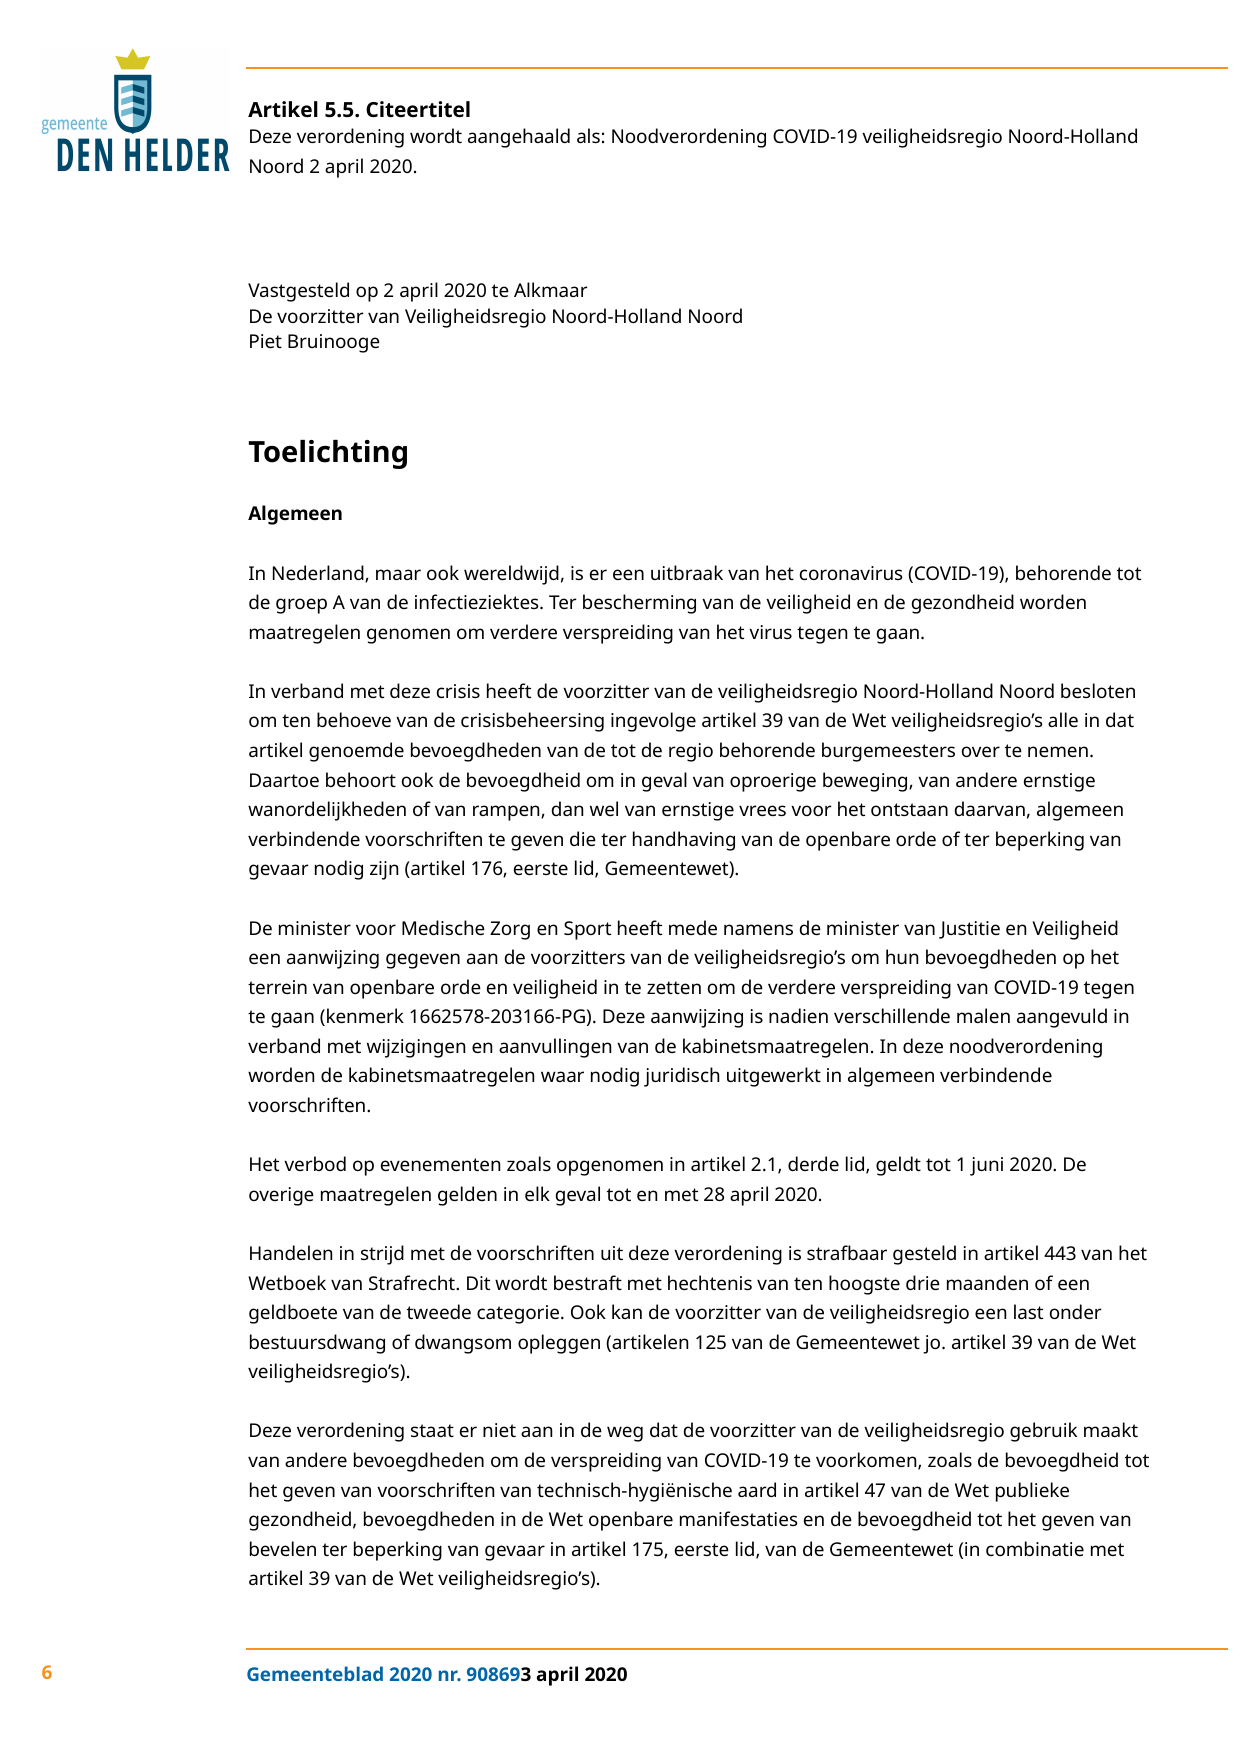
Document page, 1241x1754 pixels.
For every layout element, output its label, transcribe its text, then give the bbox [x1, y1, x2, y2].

text Artikel 5.5. Citeertitel [248, 95, 1152, 123]
picture [41, 47, 231, 172]
text Deze verordening staat er niet aan in de weg dat de voorzitter van de veiligheidsregio gebruik maakt van andere bevoegdheden om de verspreiding van COVID-19 te voorkomen, zoals de bevoegdheid tot het geven van voorschriften van technisch-hygiënische aard in artikel 47 van de Wet publieke gezondheid, bevoegdheden in de Wet openbare manifestaties en de bevoegdheid tot het geven van bevelen ter beperking van gevaar in artikel 175, eerste lid, van de Gemeentewet (in combinatie met artikel 39 van de Wet veiligheidsregio’s). [248, 1418, 1152, 1591]
picture [220, 160, 224, 172]
text De minister voor Medische Zorg en Sport heeft mede namens de minister van Justitie en Veiligheid een aanwijzing gegeven aan de voorzitters van de veiligheidsregio’s om hun bevoegdheden op het terrein van openbare orde en veiligheid in te zetten om de verdere verspreiding van COVID-19 tegen te gaan (kenmerk 1662578-203166-PG). Deze aanwijzing is nadien verschillende malen aangevuld in verband met wijzigingen en aanvullingen van de kabinetsmaatregelen. In deze noodverordening worden de kabinetsmaatregelen waar nodig juridisch uitgewerkt in algemeen verbindende voorschriften. [248, 915, 1152, 1118]
picture [182, 144, 187, 165]
text De voorzitter van Veiligheidsregio Noord-Holland Noord [248, 303, 1152, 329]
text In Nederland, maar ook wereldwijd, is er een uitbraak van het coronavirus (COVID-19), behorende tot de groep A van de infectieziektes. Ter bescherming van de veiligheid en de gezondheid worden maatregelen genomen om verdere verspreiding van het virus tegen te gaan. [248, 560, 1152, 644]
text Het verbod op evenementen zoals opgenomen in artikel 2.1, derde lid, geldt tot 1 juni 2020. De overige maatregelen gelden in elk geval tot en met 28 april 2020. [248, 1151, 1152, 1207]
picture [100, 154, 106, 172]
text Handelen in strijd met de voorschriften uit deze verordening is strafbaar gesteld in artikel 443 van het Wetboek van Strafrecht. Dit wordt bestraft met hechtenis van ten hoogste drie maanden of een geldboete van de tweede categorie. Ook kan de voorzitter van de veiligheidsregio een last onder bestuursdwang of dwangsom opleggen (artikelen 125 van de Gemeentewet jo. artikel 39 van de Wet veiligheidsregio’s). [248, 1240, 1152, 1384]
text In verband met deze crisis heeft de voorzitter van de veiligheidsregio Noord-Holland Noord besloten om ten behoeve van de crisisbeheersing ingevolge artikel 39 van de Wet veiligheidsregio’s alle in dat artikel genoemde bevoegdheden van de tot de regio behorende burgemeesters over te nemen. Daartoe behoort ook de bevoegdheid om in geval van oproerige beweging, van andere ernstige wanordelijkheden of van rampen, dan wel van ernstige vrees voor het ontstaan daarvan, algemeen verbindende voorschriften te geven die ter handhaving van de openbare orde of ter beperking van gevaar nodig zijn (artikel 176, eerste lid, Gemeentewet). [248, 678, 1152, 881]
text Algemeen [248, 501, 1152, 526]
text Deze verordening wordt aangehaald als: Noodverordening COVID-19 veiligheidsregio Noord-Holland Noord 2 april 2020. [248, 123, 1152, 178]
text Piet Bruinooge [248, 329, 1152, 354]
picture [63, 144, 68, 165]
text Vastgesteld op 2 april 2020 te Alkmaar [248, 277, 1152, 303]
text Toelichting [248, 432, 1152, 471]
picture [130, 157, 135, 172]
